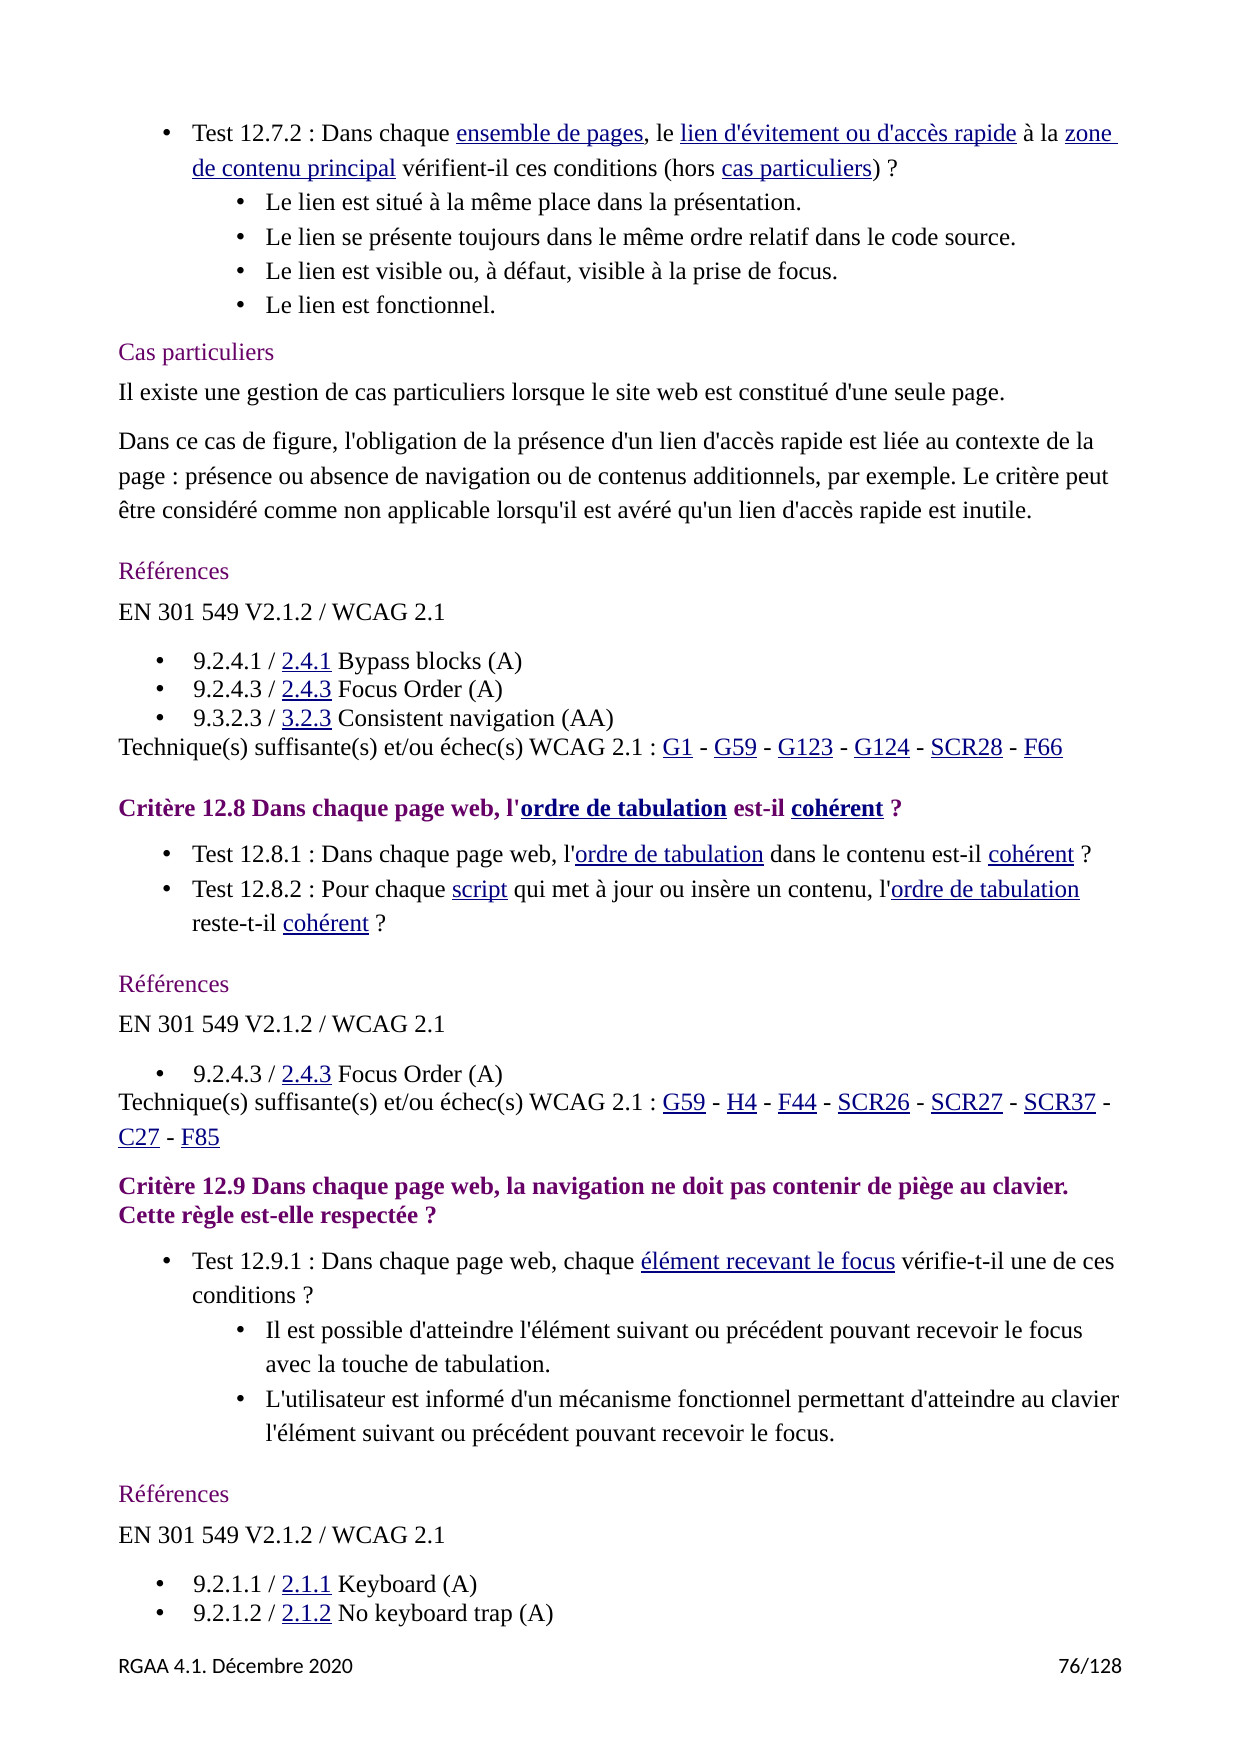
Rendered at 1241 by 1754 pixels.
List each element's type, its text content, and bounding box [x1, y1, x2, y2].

text Technique(s) suffisante(s) et/ou échec(s) WCAG 2.1 : G59 - H4 - F44 - SCR26 - SCR27 - SCR37 - C27 - F85 [118, 1087, 1122, 1151]
text EN 301 549 V2.1.2 / WCAG 2.1 [118, 1520, 1122, 1549]
list Test 12.8.1 : Dans chaque page web, l'ordre de tabulation dans le contenu est-il cohérent ? [162, 839, 1122, 868]
list 9.2.1.1 / 2.1.1 Keyboard (A) [156, 1569, 1122, 1598]
list Test 12.8.2 : Pour chaque script qui met à jour ou insère un contenu, l'ordre de tabulation reste-t-il cohérent ? [162, 874, 1122, 937]
list L'utilisateur est informé d'un mécanisme fonctionnel permettant d'atteindre au clavier l'élément suivant ou précédent pouvant recevoir le focus. [236, 1384, 1122, 1447]
text Dans ce cas de figure, l'obligation de la présence d'un lien d'accès rapide est liée au contexte de la page : présence ou absence de navigation ou de contenus additionnels, par exemple. Le critère peut être considéré comme non applicable lorsqu'il est avéré qu'un lien d'accès rapide est inutile. [118, 426, 1122, 524]
list Test 12.7.2 : Dans chaque ensemble de pages, le lien d'évitement ou d'accès rapide à la zone de contenu principal vérifient-il ces conditions (hors cas particuliers) ? [162, 118, 1122, 181]
text Il existe une gestion de cas particuliers lorsque le site web est constitué d'une seule page. [118, 377, 1122, 406]
subtitle Cas particuliers [118, 337, 1122, 366]
list 9.2.4.3 / 2.4.3 Focus Order (A) [156, 674, 1122, 703]
list Le lien se présente toujours dans le même ordre relatif dans le code source. [236, 222, 1122, 250]
list 9.2.4.1 / 2.4.1 Bypass blocks (A) [156, 646, 1122, 674]
list Test 12.9.1 : Dans chaque page web, chaque élément recevant le focus vérifie-t-il une de ces conditions ? [162, 1246, 1122, 1309]
list Le lien est visible ou, à défaut, visible à la prise de focus. [236, 256, 1122, 285]
subtitle Critère 12.9 Dans chaque page web, la navigation ne doit pas contenir de piège au clavier. Cette règle est-elle respectée ? [118, 1171, 1122, 1228]
list 9.3.2.3 / 3.2.3 Consistent navigation (AA) [156, 703, 1122, 732]
subtitle Références [118, 556, 1122, 585]
list Il est possible d'atteindre l'élément suivant ou précédent pouvant recevoir le focus avec la touche de tabulation. [236, 1315, 1122, 1378]
list Le lien est fonctionnel. [236, 291, 1122, 319]
text EN 301 549 V2.1.2 / WCAG 2.1 [118, 1009, 1122, 1038]
subtitle Références [118, 1479, 1122, 1508]
text Technique(s) suffisante(s) et/ou échec(s) WCAG 2.1 : G1 - G59 - G123 - G124 - SCR28 - F66 [118, 732, 1122, 761]
list 9.2.4.3 / 2.4.3 Focus Order (A) [156, 1059, 1122, 1087]
text EN 301 549 V2.1.2 / WCAG 2.1 [118, 597, 1122, 625]
subtitle Références [118, 969, 1122, 998]
subtitle Critère 12.8 Dans chaque page web, l'ordre de tabulation est-il cohérent ? [118, 793, 1122, 822]
list 9.2.1.2 / 2.1.2 No keyboard trap (A) [156, 1598, 1122, 1626]
list Le lien est situé à la même place dans la présentation. [236, 187, 1122, 216]
